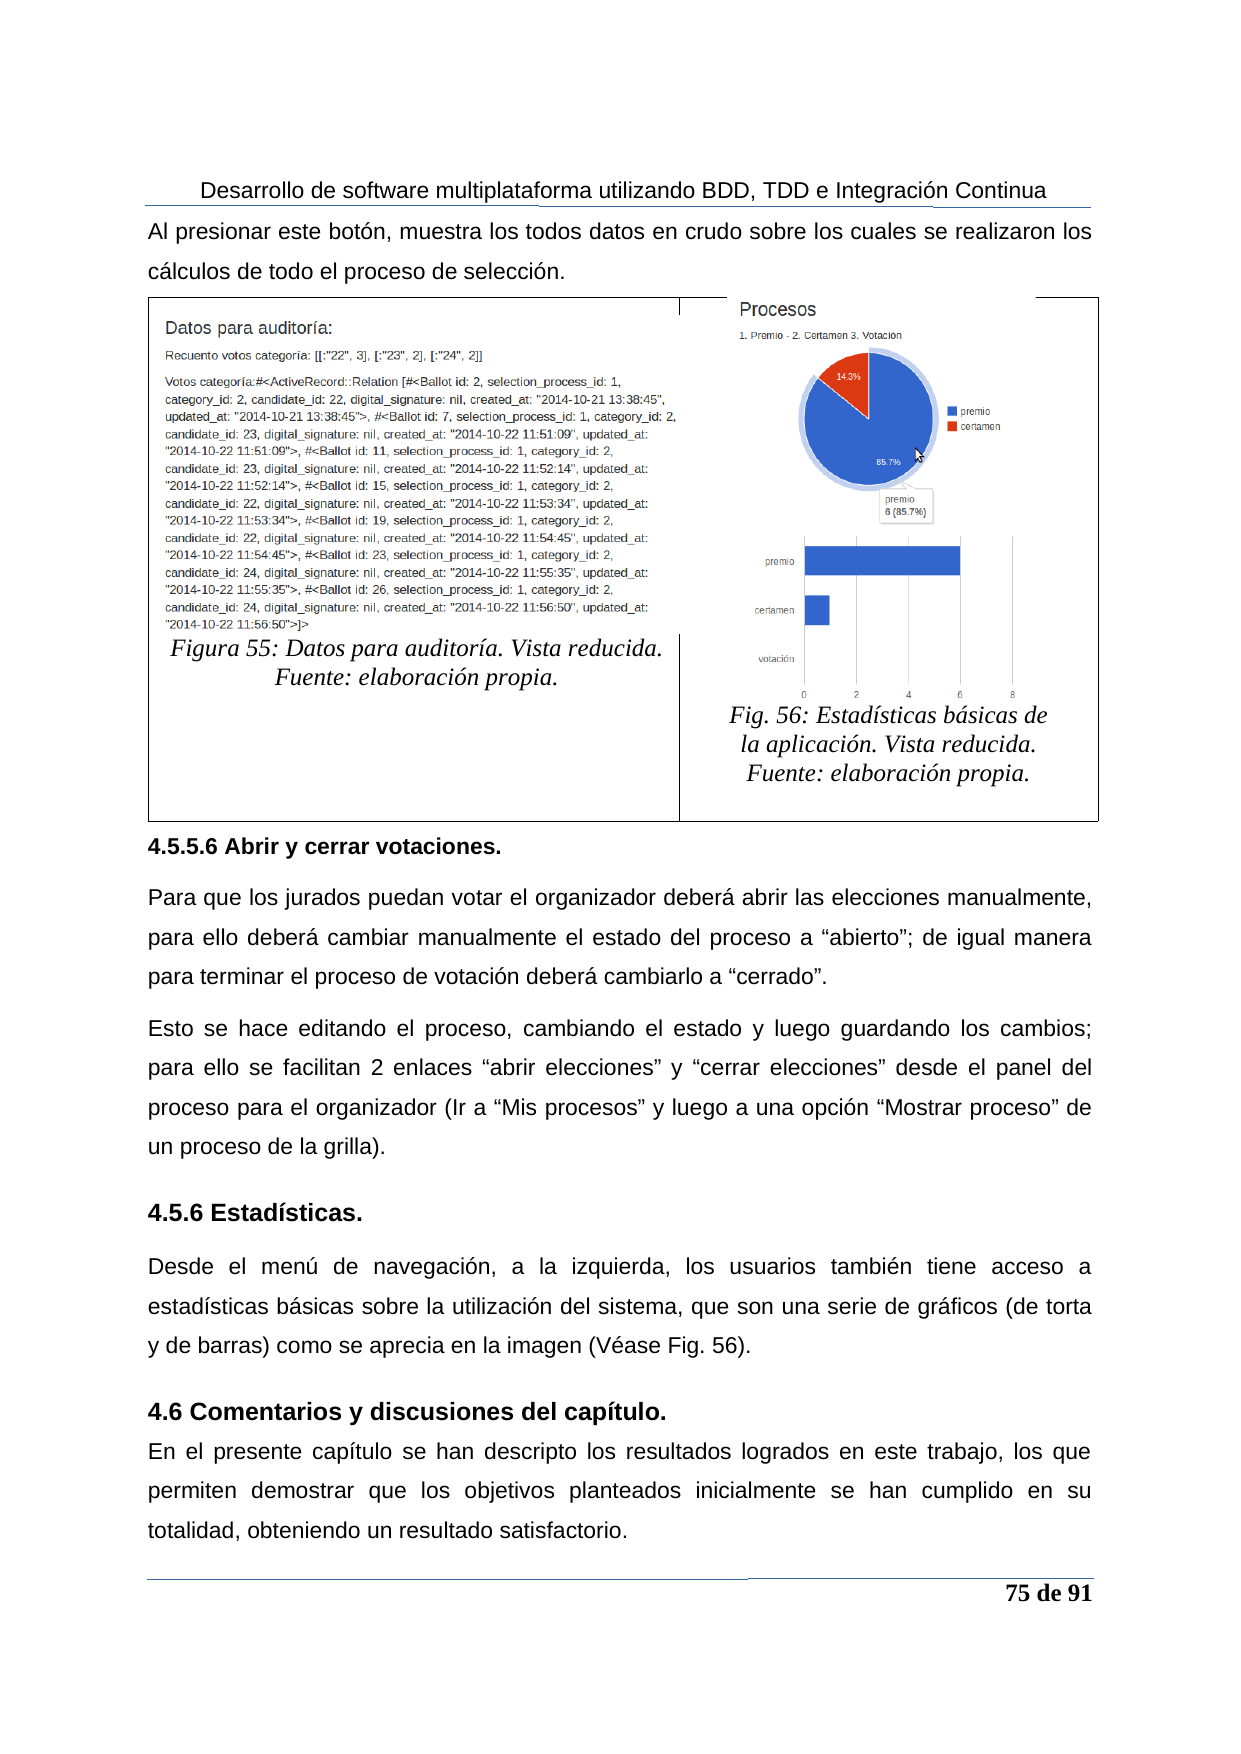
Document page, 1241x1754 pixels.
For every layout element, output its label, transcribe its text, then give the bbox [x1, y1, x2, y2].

text Esto se hace editando el proceso, cambiando el estado y luego guardando los cambios; para ello se facilitan 2 enlaces “abrir elecciones” y “cerrar elecciones” desde el panel del proceso para el organizador (Ir a “Mis procesos” y luego a una opción “Mostrar proceso” de un proceso de la grilla). [148, 1014, 1093, 1159]
table_header [149, 298, 679, 821]
text 4.5.5.6 Abrir y cerrar votaciones. [148, 833, 1093, 859]
subtitle 4.6 Comentarios y discusiones del capítulo. [148, 1397, 1093, 1425]
text Para que los jurados puedan votar el organizador deberá abrir las elecciones manualmente, para ello deberá cambiar manualmente el estado del proceso a “abierto”; de igual manera para terminar el proceso de votación deberá cambiarlo a “cerrado”. [148, 884, 1093, 990]
list Al presionar este botón, muestra los todos datos en crudo sobre los cuales se realizaron los cálculos de todo el proceso de selección. [148, 218, 1093, 284]
table_header [680, 298, 1098, 821]
subtitle En el presente capítulo se han descripto los resultados logrados en este trabajo, los que permiten demostrar que los objetivos planteados inicialmente se han cumplido en su totalidad, obteniendo un resultado satisfactorio. [148, 1438, 1093, 1543]
text Desde el menú de navegación, a la izquierda, los usuarios también tiene acceso a estadísticas básicas sobre la utilización del sistema, que son una serie de gráficos (de torta y de barras) como se aprecia en la imagen (Véase Fig. 56). [148, 1253, 1093, 1358]
picture [727, 297, 1036, 701]
subtitle 4.5.6 Estadísticas. [148, 1197, 1093, 1226]
picture [157, 315, 680, 634]
